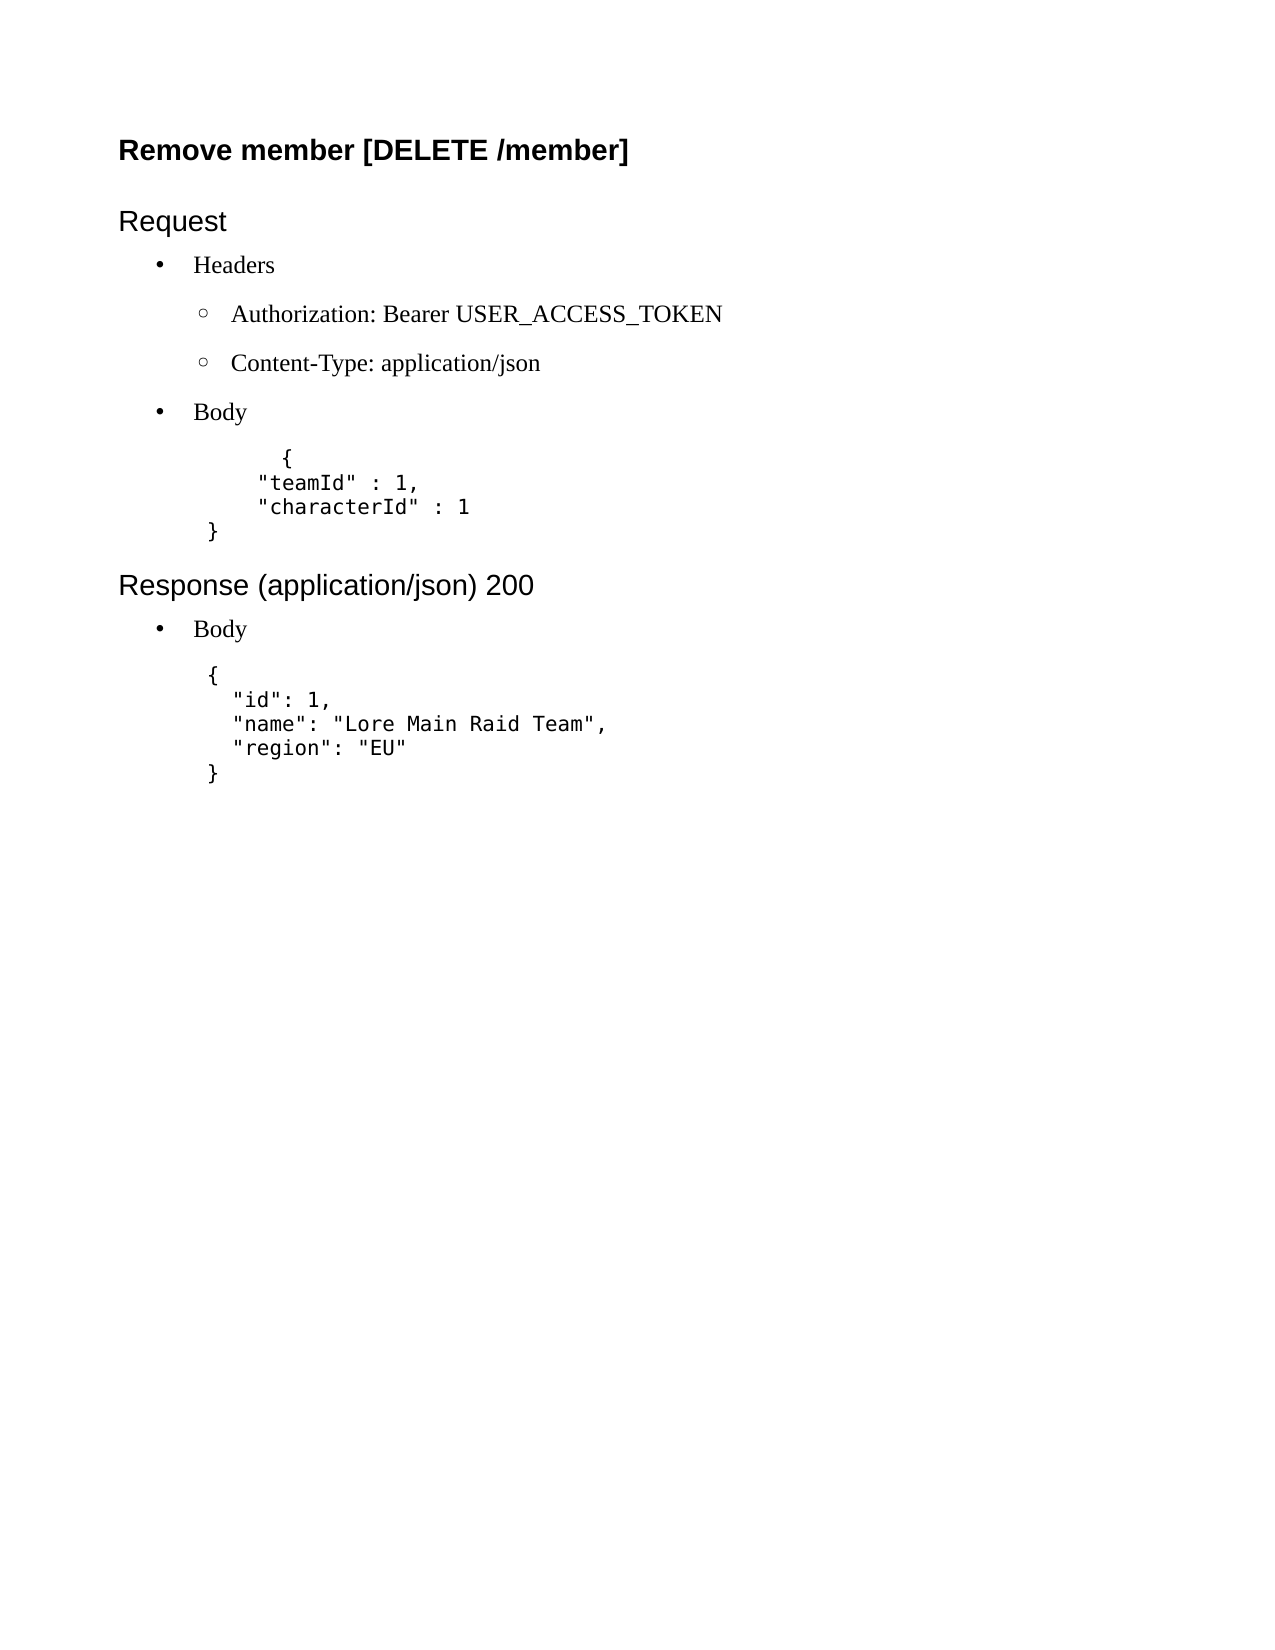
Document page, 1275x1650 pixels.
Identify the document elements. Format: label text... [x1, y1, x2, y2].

text { [207, 663, 1157, 688]
text "teamId" : 1, [207, 471, 1157, 495]
text "characterId" : 1 [207, 495, 1157, 519]
text } [207, 519, 1157, 543]
text "name": "Lore Main Raid Team", [207, 712, 1157, 736]
text "region": "EU" [207, 736, 1157, 761]
list Content-Type: application/json [193, 348, 1157, 377]
subtitle Request [118, 204, 1157, 237]
text { [207, 446, 1157, 471]
subtitle Response (application/json) 200 [118, 568, 1157, 602]
list Body [156, 397, 1157, 426]
text "id": 1, [207, 688, 1157, 712]
list Headers [156, 250, 1157, 279]
list Body [156, 614, 1157, 643]
list Authorization: Bearer USER_ACCESS_TOKEN [193, 299, 1157, 328]
text } [207, 761, 1157, 785]
subtitle Remove member [DELETE /member] [118, 133, 1157, 166]
